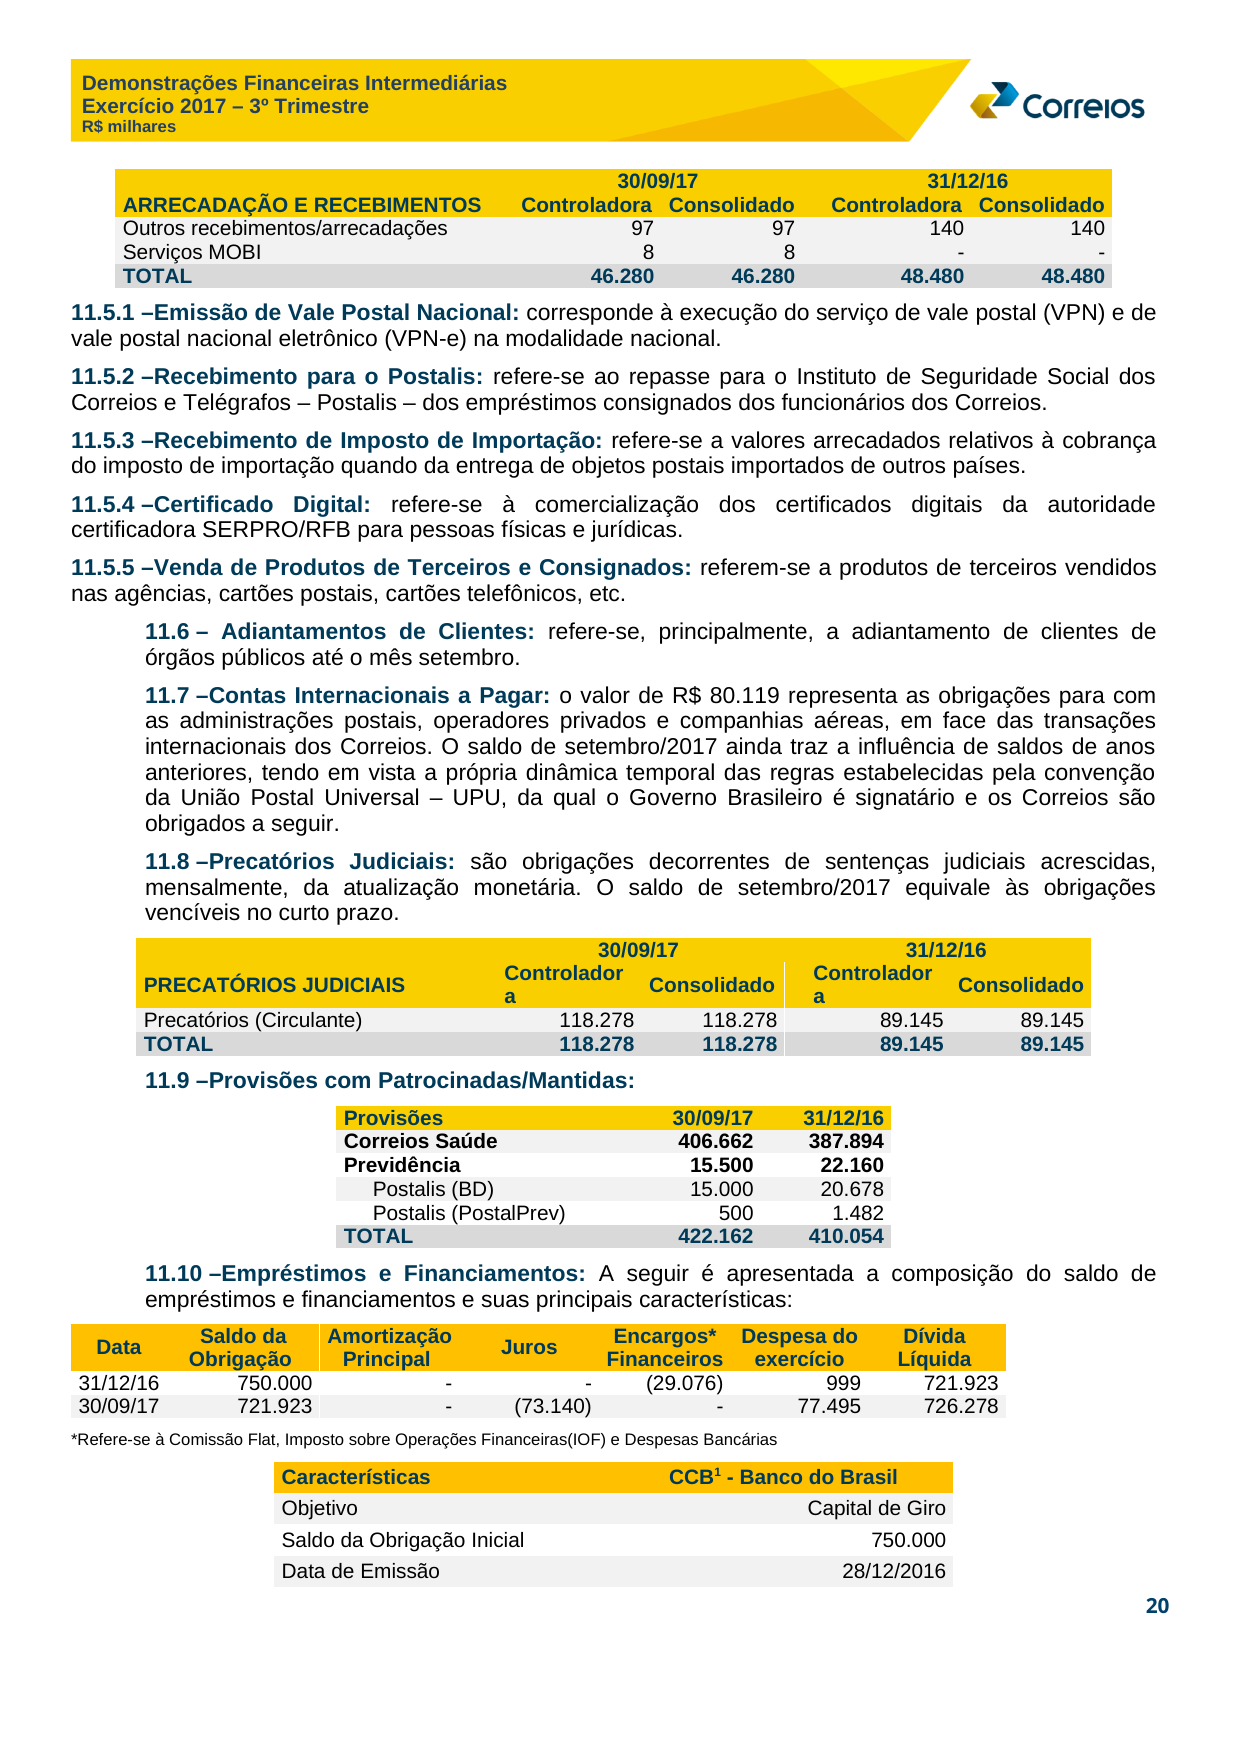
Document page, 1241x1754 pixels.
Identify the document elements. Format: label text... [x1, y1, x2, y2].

table_cell 750.000 [613, 1524, 953, 1556]
table_cell 422.162 [614, 1225, 761, 1248]
list Contas Internacionais a Pagar: o valor de R$ 80.119 representa as obrigações para com as administrações postais, operadores privados e companhias aéreas, em face das transações internacionais dos Correios. O saldo de setembro/2017 ainda traz a influência de saldos de anos anteriores, tendo em vista a própria dinâmica temporal das regras estabelecidas pela convenção da União Postal Universal – UPU, da qual o Governo Brasileiro é signatário e os Correios são obrigados a seguir. [71, 683, 1157, 836]
table_header Despesa do exercício [731, 1324, 868, 1371]
table_cell 721.923 [167, 1395, 319, 1418]
table_cell - [824, 240, 971, 264]
table_header 31/12/16 [824, 169, 1112, 193]
table_cell 28/12/2016 [613, 1556, 953, 1587]
picture [70, 59, 1170, 142]
table_cell 118.278 [642, 1032, 784, 1056]
table_cell 22.160 [761, 1154, 891, 1177]
table_cell 89.145 [951, 1032, 1091, 1056]
table_cell 97 [661, 217, 802, 240]
table_cell 48.480 [824, 264, 971, 288]
table_cell Postalis (BD) [336, 1177, 614, 1201]
table_cell 118.278 [497, 1032, 642, 1056]
table_cell 726.278 [868, 1395, 1006, 1418]
table_cell Outros recebimentos/arrecadações [115, 217, 514, 240]
table_cell Capital de Giro [613, 1493, 953, 1524]
list Certificado Digital: refere-se à comercialização dos certificados digitais da autoridade certificadora SERPRO/RFB para pessoas físicas e jurídicas. [71, 491, 1157, 543]
table_cell [802, 217, 824, 240]
table_cell 750.000 [167, 1371, 319, 1394]
table_cell 406.662 [614, 1130, 761, 1153]
table_cell 89.145 [951, 1008, 1091, 1032]
list Adiantamentos de Clientes: refere-se, principalmente, a adiantamento de clientes de órgãos públicos até o mês setembro. [71, 619, 1157, 670]
table_cell 89.145 [806, 1008, 951, 1032]
table_cell [802, 264, 824, 288]
table_cell Consolidado [661, 193, 802, 217]
table_cell PRECATÓRIOS JUDICIAIS [136, 962, 497, 1008]
table_cell TOTAL [136, 1032, 497, 1056]
table_cell [785, 1032, 806, 1056]
table_cell - [971, 240, 1112, 264]
table_cell 15.000 [614, 1177, 761, 1201]
table_cell 500 [614, 1201, 761, 1224]
table_header 31/12/16 [761, 1106, 891, 1130]
table_cell 8 [661, 240, 802, 264]
table_cell 140 [971, 217, 1112, 240]
table_cell TOTAL [336, 1225, 614, 1248]
text *Refere-se à Comissão Flat, Imposto sobre Operações Financeiras(IOF) e Despesas Bancárias [71, 1431, 1157, 1449]
list Precatórios Judiciais: são obrigações decorrentes de sentenças judiciais acrescidas, mensalmente, da atualização monetária. O saldo de setembro/2017 equivale às obrigações vencíveis no curto prazo. [71, 849, 1157, 926]
table_cell [802, 193, 824, 217]
table_cell 721.923 [868, 1371, 1006, 1394]
table_cell - [599, 1395, 731, 1418]
table_cell [802, 240, 824, 264]
table_cell Controladora [806, 962, 951, 1008]
table_cell 118.278 [642, 1008, 784, 1032]
table_cell Previdência [336, 1154, 614, 1177]
table_cell [785, 962, 806, 1008]
list Recebimento de Imposto de Importação: refere-se a valores arrecadados relativos à cobrança do imposto de importação quando da entrega de objetos postais importados de outros países. [71, 428, 1157, 479]
table_cell 999 [731, 1371, 868, 1394]
table_cell ARRECADAÇÃO E RECEBIMENTOS [115, 193, 514, 217]
table_header Encargos* Financeiros [599, 1324, 731, 1371]
table_header Provisões [336, 1106, 614, 1130]
table_cell 15.500 [614, 1154, 761, 1177]
table_cell Correios Saúde [336, 1130, 614, 1153]
table_cell - [320, 1395, 459, 1418]
table_cell Consolidado [971, 193, 1112, 217]
table_cell [785, 1008, 806, 1032]
table_cell Controladora [497, 962, 642, 1008]
list Empréstimos e Financiamentos: A seguir é apresentada a composição do saldo de empréstimos e financiamentos e suas principais características: [71, 1261, 1157, 1312]
table_cell 30/09/17 [71, 1395, 167, 1418]
table_cell 8 [514, 240, 661, 264]
table_header Juros [459, 1324, 599, 1371]
table_cell - [320, 1371, 459, 1394]
table_header Amortização Principal [320, 1324, 459, 1371]
table_cell 1.482 [761, 1201, 891, 1224]
table_cell 77.495 [731, 1395, 868, 1418]
list Venda de Produtos de Terceiros e Consignados: referem-se a produtos de terceiros vendidos nas agências, cartões postais, cartões telefônicos, etc. [71, 555, 1157, 606]
table_cell Serviços MOBI [115, 240, 514, 264]
table_cell (29.076) [599, 1371, 731, 1394]
table_header 30/09/17 [514, 169, 802, 193]
table_header Data [71, 1324, 167, 1371]
table_header Características [274, 1462, 613, 1493]
table_header Dívida Líquida [868, 1324, 1006, 1371]
table_cell Objetivo [274, 1493, 613, 1524]
table_cell 89.145 [806, 1032, 951, 1056]
table_cell Data de Emissão [274, 1556, 613, 1587]
table_cell Controladora [824, 193, 971, 217]
table_cell Consolidado [951, 962, 1091, 1008]
list Recebimento para o Postalis: refere-se ao repasse para o Instituto de Seguridade Social dos Correios e Telégrafos – Postalis – dos empréstimos consignados dos funcionários dos Correios. [71, 364, 1157, 415]
table_cell - [459, 1371, 599, 1394]
table_cell 387.894 [761, 1130, 891, 1153]
table_cell Controladora [514, 193, 661, 217]
table_header 30/09/17 [614, 1106, 761, 1130]
table_header [136, 938, 497, 962]
table_cell Precatórios (Circulante) [136, 1008, 497, 1032]
table_cell 20.678 [761, 1177, 891, 1201]
table_header CCB1 - Banco do Brasil [613, 1462, 953, 1493]
table_cell Saldo da Obrigação Inicial [274, 1524, 613, 1556]
table_cell 46.280 [514, 264, 661, 288]
table_cell Consolidado [642, 962, 784, 1008]
table_header [802, 169, 824, 193]
table_header 30/09/17 [497, 938, 780, 962]
table_cell 31/12/16 [71, 1371, 167, 1394]
table_cell 48.480 [971, 264, 1112, 288]
table_cell 410.054 [761, 1225, 891, 1248]
table_header 31/12/16 [801, 938, 1091, 962]
list Emissão de Vale Postal Nacional: corresponde à execução do serviço de vale postal (VPN) e de vale postal nacional eletrônico (VPN-e) na modalidade nacional. [71, 300, 1157, 351]
table_cell 46.280 [661, 264, 802, 288]
table_header [780, 938, 801, 962]
table_cell 97 [514, 217, 661, 240]
table_header [115, 169, 514, 193]
list Provisões com Patrocinadas/Mantidas: [71, 1068, 1157, 1094]
table_cell 118.278 [497, 1008, 642, 1032]
table_cell 140 [824, 217, 971, 240]
table_cell TOTAL [115, 264, 514, 288]
table_cell (73.140) [459, 1395, 599, 1418]
table_cell Postalis (PostalPrev) [336, 1201, 614, 1224]
table_header Saldo da Obrigação [167, 1324, 319, 1371]
